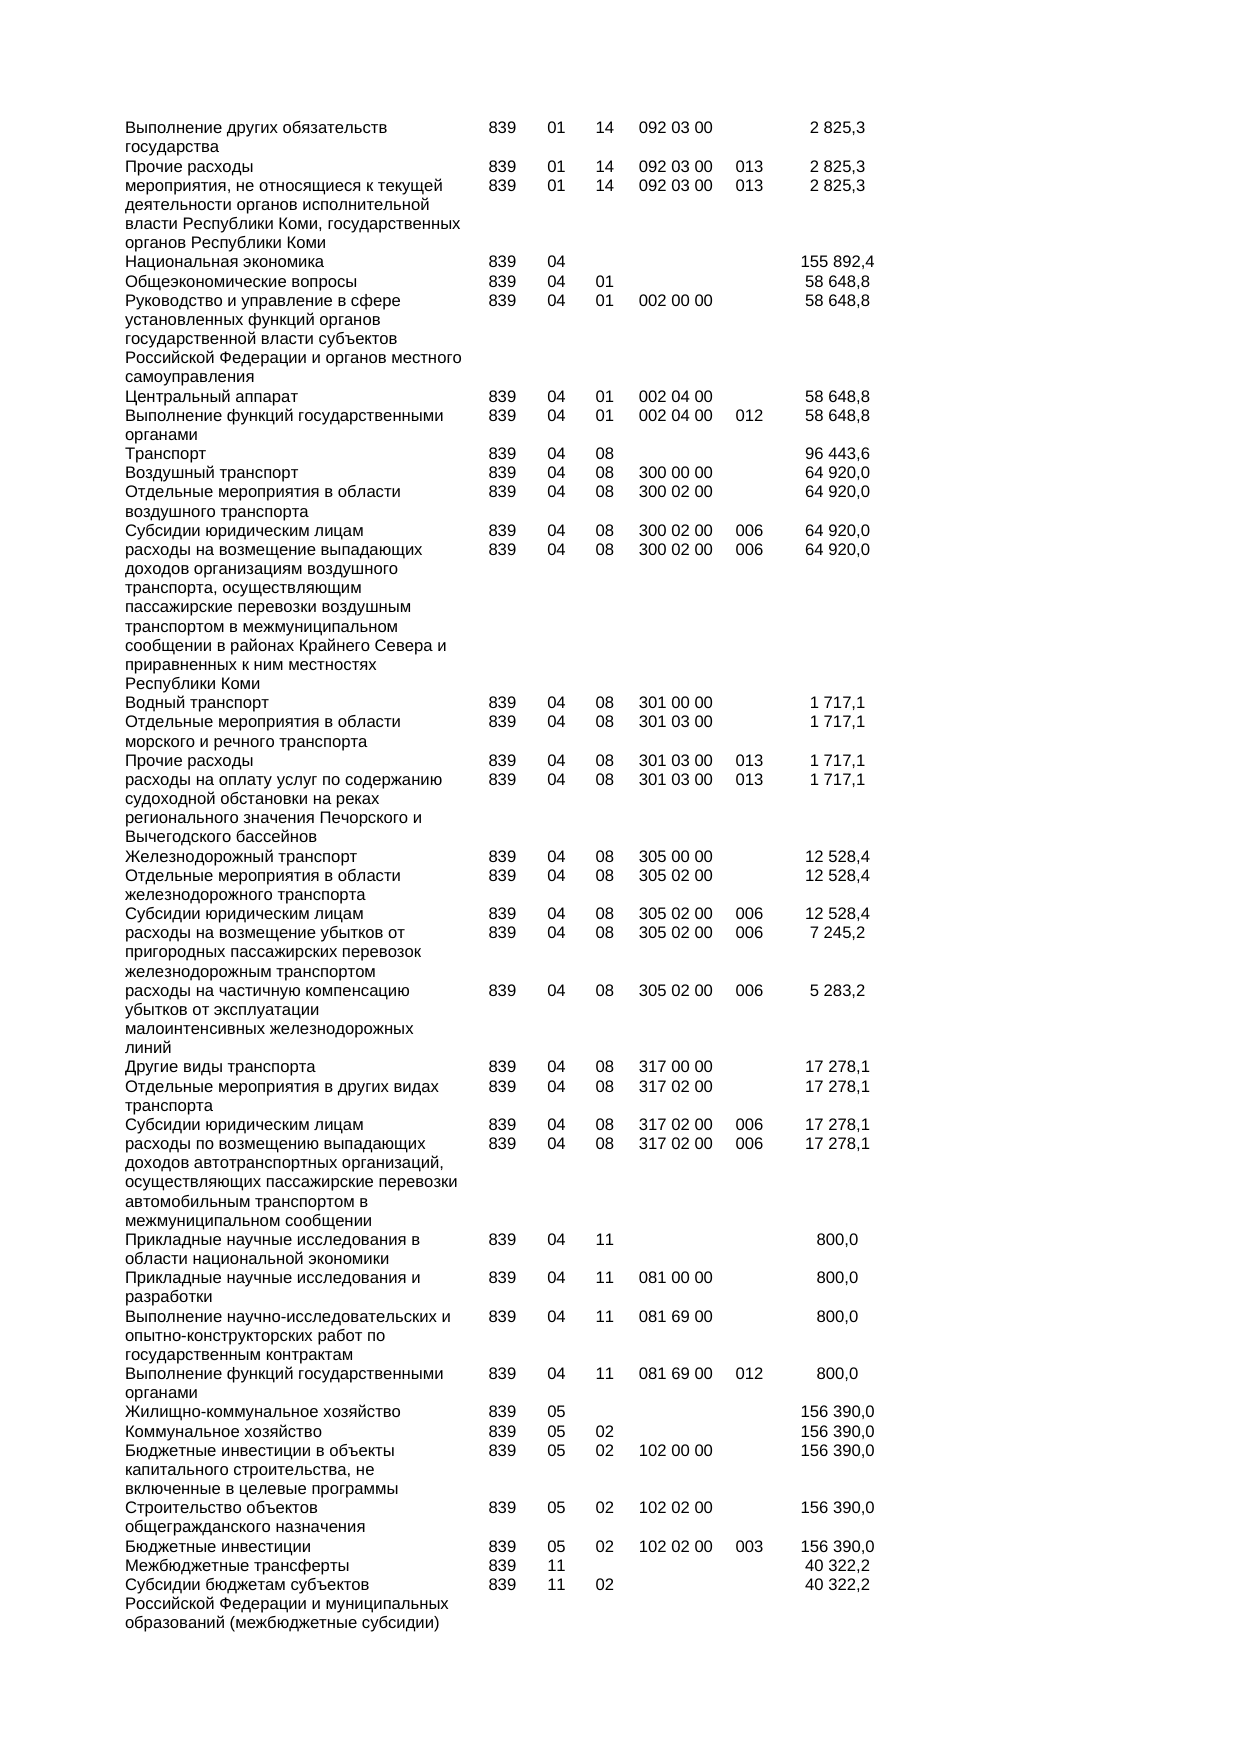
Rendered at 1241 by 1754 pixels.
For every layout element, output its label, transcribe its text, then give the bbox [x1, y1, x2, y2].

table_cell 305 02 00 [628, 866, 724, 904]
table_cell 08 [582, 1076, 627, 1115]
table_cell 08 [582, 521, 627, 540]
table_cell Прикладные научные исследования в области национальной экономики [114, 1230, 474, 1268]
table_cell 839 [474, 1364, 531, 1402]
table_cell 081 69 00 [628, 1364, 724, 1402]
table_cell 08 [582, 981, 627, 1057]
table_cell Прикладные научные исследования и разработки [114, 1268, 474, 1306]
table_cell 58 648,8 [775, 291, 900, 386]
table_cell Руководство и управление в сфере установленных функций органов государственной власти субъектов Российской Федерации и органов местного самоуправления [114, 291, 474, 386]
table_cell 64 920,0 [775, 521, 900, 540]
table_cell 839 [474, 1268, 531, 1306]
table_cell 96 443,6 [775, 444, 900, 463]
table_cell 839 [474, 1441, 531, 1498]
table_cell 839 [474, 1076, 531, 1115]
table_cell [724, 1268, 774, 1306]
table_cell 40 322,2 [775, 1556, 900, 1575]
table_cell 839 [474, 1575, 531, 1632]
table_cell 08 [582, 1115, 627, 1134]
table_cell Коммунальное хозяйство [114, 1421, 474, 1441]
table_cell 04 [531, 1268, 582, 1306]
table_cell [724, 1421, 774, 1441]
table_cell Железнодорожный транспорт [114, 846, 474, 866]
table_cell 12 528,4 [775, 866, 900, 904]
table_cell 839 [474, 463, 531, 482]
table_cell 301 03 00 [628, 751, 724, 770]
table_cell 04 [531, 770, 582, 846]
table_cell Водный транспорт [114, 693, 474, 712]
table_cell 839 [474, 482, 531, 521]
table_cell 04 [531, 521, 582, 540]
table_cell 006 [724, 923, 774, 981]
table_cell 2 825,3 [775, 156, 900, 176]
table_cell 006 [724, 521, 774, 540]
table_cell 04 [531, 1230, 582, 1268]
table_cell Прочие расходы [114, 156, 474, 176]
table_cell Выполнение функций государственными органами [114, 406, 474, 444]
table_cell [582, 1402, 627, 1421]
table_cell 839 [474, 1115, 531, 1134]
table_cell [724, 1306, 774, 1364]
table_cell 301 03 00 [628, 770, 724, 846]
table_cell 156 390,0 [775, 1402, 900, 1421]
table_cell Жилищно-коммунальное хозяйство [114, 1402, 474, 1421]
table_cell 14 [582, 176, 627, 252]
table_cell [724, 1057, 774, 1076]
table_cell 839 [474, 156, 531, 176]
table_cell 01 [531, 156, 582, 176]
table_cell 300 02 00 [628, 521, 724, 540]
table_cell 317 02 00 [628, 1134, 724, 1230]
table_cell [724, 1498, 774, 1536]
table_cell Бюджетные инвестиции в объекты капитального строительства, не включенные в целевые программы [114, 1441, 474, 1498]
table_cell [628, 444, 724, 463]
table_cell 317 02 00 [628, 1115, 724, 1134]
table_cell [724, 1556, 774, 1575]
table_cell 05 [531, 1536, 582, 1556]
table_cell 300 02 00 [628, 540, 724, 693]
table_cell [724, 866, 774, 904]
table_cell 839 [474, 712, 531, 751]
table_cell расходы на частичную компенсацию убытков от эксплуатации малоинтенсивных железнодорожных линий [114, 981, 474, 1057]
table_cell 5 283,2 [775, 981, 900, 1057]
table_cell [628, 1575, 724, 1632]
table_cell [628, 271, 724, 291]
table_cell 01 [582, 386, 627, 406]
table_cell 006 [724, 1115, 774, 1134]
table_cell [582, 1556, 627, 1575]
table_cell 839 [474, 1230, 531, 1268]
table_cell 08 [582, 751, 627, 770]
table_cell [724, 118, 774, 156]
table_cell 04 [531, 444, 582, 463]
table_cell 300 02 00 [628, 482, 724, 521]
table_cell 839 [474, 846, 531, 866]
table_cell 02 [582, 1441, 627, 1498]
table_cell 01 [531, 118, 582, 156]
table_cell 01 [531, 176, 582, 252]
table_cell 305 02 00 [628, 981, 724, 1057]
table_cell [724, 693, 774, 712]
table_cell 155 892,4 [775, 252, 900, 271]
table_cell Выполнение научно-исследовательских и опытно-конструкторских работ по государственным контрактам [114, 1306, 474, 1364]
table_cell 839 [474, 176, 531, 252]
table_cell 08 [582, 712, 627, 751]
table_cell 05 [531, 1402, 582, 1421]
table_cell 04 [531, 904, 582, 923]
table_cell 14 [582, 156, 627, 176]
table_cell [628, 252, 724, 271]
table_cell 092 03 00 [628, 156, 724, 176]
table_cell 11 [582, 1306, 627, 1364]
table_cell 839 [474, 386, 531, 406]
table_cell 317 00 00 [628, 1057, 724, 1076]
table_cell 12 528,4 [775, 846, 900, 866]
table_cell [724, 1076, 774, 1115]
table_cell [724, 271, 774, 291]
table_cell 002 04 00 [628, 386, 724, 406]
table_cell Национальная экономика [114, 252, 474, 271]
table_cell 839 [474, 751, 531, 770]
table_cell 08 [582, 866, 627, 904]
table_cell 002 04 00 [628, 406, 724, 444]
table_cell 11 [531, 1556, 582, 1575]
table_cell 58 648,8 [775, 386, 900, 406]
table_cell 1 717,1 [775, 693, 900, 712]
table_cell Прочие расходы [114, 751, 474, 770]
table_cell 05 [531, 1498, 582, 1536]
table_cell 08 [582, 923, 627, 981]
table_cell 11 [582, 1230, 627, 1268]
table_cell 800,0 [775, 1364, 900, 1402]
table_cell 1 717,1 [775, 770, 900, 846]
table_cell 839 [474, 866, 531, 904]
table_cell [724, 482, 774, 521]
table_cell 01 [582, 406, 627, 444]
table_cell 092 03 00 [628, 118, 724, 156]
table_cell Субсидии юридическим лицам [114, 521, 474, 540]
table_cell [628, 1230, 724, 1268]
table_cell 11 [531, 1575, 582, 1632]
table_cell 04 [531, 846, 582, 866]
table_cell 800,0 [775, 1268, 900, 1306]
table_cell 012 [724, 1364, 774, 1402]
table_cell 01 [582, 271, 627, 291]
table_cell 839 [474, 923, 531, 981]
table_cell 092 03 00 [628, 176, 724, 252]
table_cell Транспорт [114, 444, 474, 463]
table_cell 102 02 00 [628, 1536, 724, 1556]
table_cell [724, 1402, 774, 1421]
table_cell 2 825,3 [775, 118, 900, 156]
table_cell 839 [474, 406, 531, 444]
table_cell [724, 252, 774, 271]
table_cell 1 717,1 [775, 751, 900, 770]
table_cell 305 00 00 [628, 846, 724, 866]
table_cell Выполнение функций государственными органами [114, 1364, 474, 1402]
table_cell 013 [724, 770, 774, 846]
table_cell [724, 463, 774, 482]
table_cell 04 [531, 482, 582, 521]
table_cell 04 [531, 693, 582, 712]
table_cell 839 [474, 291, 531, 386]
table_cell Межбюджетные трансферты [114, 1556, 474, 1575]
table_cell 17 278,1 [775, 1115, 900, 1134]
table_cell Выполнение других обязательств государства [114, 118, 474, 156]
table_cell 006 [724, 1134, 774, 1230]
table_cell Отдельные мероприятия в области воздушного транспорта [114, 482, 474, 521]
table_cell 04 [531, 1364, 582, 1402]
table_cell 305 02 00 [628, 904, 724, 923]
table_cell 839 [474, 118, 531, 156]
table_cell 04 [531, 540, 582, 693]
table_cell 003 [724, 1536, 774, 1556]
table_cell 17 278,1 [775, 1057, 900, 1076]
table_cell 08 [582, 482, 627, 521]
table_cell 839 [474, 521, 531, 540]
table_cell 305 02 00 [628, 923, 724, 981]
table_cell 04 [531, 463, 582, 482]
table_cell 800,0 [775, 1230, 900, 1268]
table_cell [582, 252, 627, 271]
table_cell [724, 386, 774, 406]
table_cell 64 920,0 [775, 463, 900, 482]
table_cell 04 [531, 406, 582, 444]
table_cell 04 [531, 866, 582, 904]
table_cell расходы по возмещению выпадающих доходов автотранспортных организаций, осуществляющих пассажирские перевозки автомобильным транспортом в межмуниципальном сообщении [114, 1134, 474, 1230]
table_cell 839 [474, 252, 531, 271]
table_cell 839 [474, 770, 531, 846]
table_cell 08 [582, 904, 627, 923]
table_cell 317 02 00 [628, 1076, 724, 1115]
table_cell 64 920,0 [775, 482, 900, 521]
table_cell 839 [474, 444, 531, 463]
table_cell 839 [474, 1057, 531, 1076]
table_cell 839 [474, 1536, 531, 1556]
table_cell 04 [531, 1057, 582, 1076]
table_cell 04 [531, 291, 582, 386]
table_cell 1 717,1 [775, 712, 900, 751]
table_cell 839 [474, 1421, 531, 1441]
table_cell 04 [531, 1115, 582, 1134]
table_cell 006 [724, 981, 774, 1057]
table_cell 839 [474, 904, 531, 923]
table_cell Субсидии бюджетам субъектов Российской Федерации и муниципальных образований (межбюджетные субсидии) [114, 1575, 474, 1632]
table_cell Субсидии юридическим лицам [114, 904, 474, 923]
table_cell 08 [582, 540, 627, 693]
table_cell 58 648,8 [775, 271, 900, 291]
table_cell [628, 1402, 724, 1421]
table_cell 05 [531, 1421, 582, 1441]
table_cell 17 278,1 [775, 1134, 900, 1230]
table_cell [628, 1556, 724, 1575]
table_cell [628, 1421, 724, 1441]
table_cell 013 [724, 176, 774, 252]
table_cell 04 [531, 1076, 582, 1115]
table_cell 102 02 00 [628, 1498, 724, 1536]
table_cell мероприятия, не относящиеся к текущей деятельности органов исполнительной власти Республики Коми, государственных органов Республики Коми [114, 176, 474, 252]
table_cell Отдельные мероприятия в области морского и речного транспорта [114, 712, 474, 751]
table_cell 02 [582, 1421, 627, 1441]
table_cell 800,0 [775, 1306, 900, 1364]
table_cell 04 [531, 252, 582, 271]
table_cell 156 390,0 [775, 1536, 900, 1556]
table_cell 839 [474, 1134, 531, 1230]
table_cell 013 [724, 156, 774, 176]
table_cell 02 [582, 1498, 627, 1536]
table_cell 301 00 00 [628, 693, 724, 712]
table_cell Центральный аппарат [114, 386, 474, 406]
table_cell 300 00 00 [628, 463, 724, 482]
table_cell 839 [474, 981, 531, 1057]
table_cell 08 [582, 1057, 627, 1076]
table_cell [724, 1575, 774, 1632]
table_cell 02 [582, 1575, 627, 1632]
table_cell 64 920,0 [775, 540, 900, 693]
table_cell 839 [474, 1498, 531, 1536]
table_cell 156 390,0 [775, 1441, 900, 1498]
table_cell Воздушный транспорт [114, 463, 474, 482]
table_cell 40 322,2 [775, 1575, 900, 1632]
table_cell [724, 444, 774, 463]
table_cell 11 [582, 1268, 627, 1306]
table_cell 04 [531, 751, 582, 770]
table_cell 839 [474, 1402, 531, 1421]
table_cell [724, 291, 774, 386]
table_cell [724, 846, 774, 866]
table_cell 08 [582, 444, 627, 463]
table_cell 081 00 00 [628, 1268, 724, 1306]
table_cell Другие виды транспорта [114, 1057, 474, 1076]
table_cell 08 [582, 770, 627, 846]
table_cell Строительство объектов общегражданского назначения [114, 1498, 474, 1536]
table_cell 839 [474, 540, 531, 693]
table_cell 04 [531, 271, 582, 291]
table_cell 01 [582, 291, 627, 386]
table_cell 14 [582, 118, 627, 156]
table_cell расходы на оплату услуг по содержанию судоходной обстановки на реках регионального значения Печорского и Вычегодского бассейнов [114, 770, 474, 846]
table_cell 2 825,3 [775, 176, 900, 252]
table_cell 11 [582, 1364, 627, 1402]
table_cell 839 [474, 271, 531, 291]
table_cell 08 [582, 463, 627, 482]
table_cell Отдельные мероприятия в области железнодорожного транспорта [114, 866, 474, 904]
table_cell 08 [582, 693, 627, 712]
table_cell Отдельные мероприятия в других видах транспорта [114, 1076, 474, 1115]
table_cell 04 [531, 712, 582, 751]
table_cell 7 245,2 [775, 923, 900, 981]
table_cell [724, 712, 774, 751]
table_cell 04 [531, 386, 582, 406]
table_cell 839 [474, 693, 531, 712]
table_cell [724, 1230, 774, 1268]
table_cell 08 [582, 846, 627, 866]
table_cell 156 390,0 [775, 1498, 900, 1536]
table_cell 081 69 00 [628, 1306, 724, 1364]
table_cell [724, 1441, 774, 1498]
table_cell 012 [724, 406, 774, 444]
table_cell 013 [724, 751, 774, 770]
table_cell 04 [531, 1134, 582, 1230]
table_cell 05 [531, 1441, 582, 1498]
table_cell 156 390,0 [775, 1421, 900, 1441]
table_cell 006 [724, 540, 774, 693]
table_cell 102 00 00 [628, 1441, 724, 1498]
table_cell 02 [582, 1536, 627, 1556]
table_cell 04 [531, 923, 582, 981]
table_cell 17 278,1 [775, 1076, 900, 1115]
table_cell 006 [724, 904, 774, 923]
table_cell расходы на возмещение убытков от пригородных пассажирских перевозок железнодорожным транспортом [114, 923, 474, 981]
table_cell 12 528,4 [775, 904, 900, 923]
table_cell расходы на возмещение выпадающих доходов организациям воздушного транспорта, осуществляющим пассажирские перевозки воздушным транспортом в межмуниципальном сообщении в районах Крайнего Севера и приравненных к ним местностях Республики Коми [114, 540, 474, 693]
table_cell 839 [474, 1306, 531, 1364]
table_cell 04 [531, 981, 582, 1057]
table_cell Общеэкономические вопросы [114, 271, 474, 291]
table_cell Бюджетные инвестиции [114, 1536, 474, 1556]
table_cell 002 00 00 [628, 291, 724, 386]
table_cell 04 [531, 1306, 582, 1364]
table_cell 58 648,8 [775, 406, 900, 444]
table_cell 301 03 00 [628, 712, 724, 751]
table_cell 839 [474, 1556, 531, 1575]
table_cell 08 [582, 1134, 627, 1230]
table_cell Субсидии юридическим лицам [114, 1115, 474, 1134]
